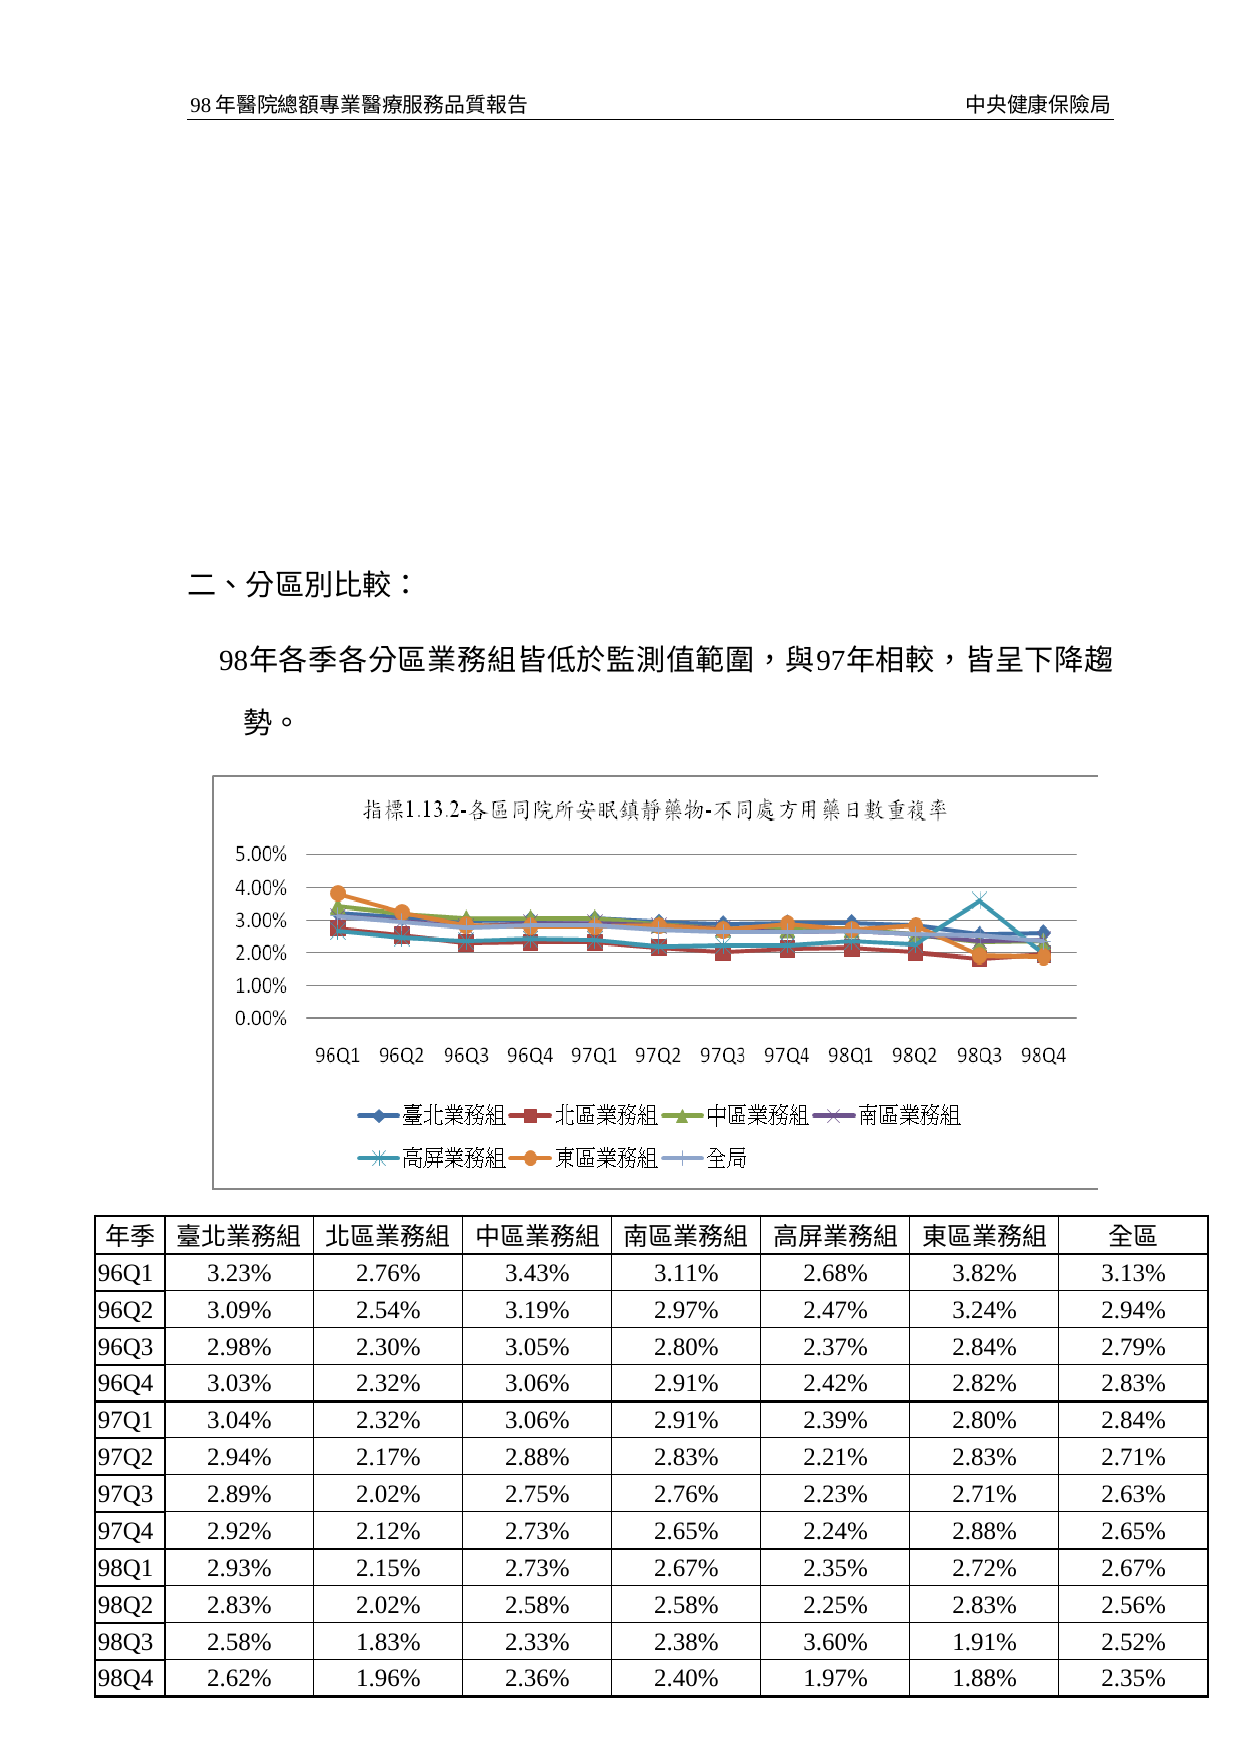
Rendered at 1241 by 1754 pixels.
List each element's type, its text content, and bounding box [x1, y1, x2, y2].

table_cell 2.58% [166, 1623, 313, 1658]
table_cell 2.76% [314, 1255, 462, 1290]
table_cell 2.80% [910, 1403, 1058, 1437]
table_cell 2.54% [314, 1291, 462, 1327]
table_cell 2.25% [761, 1586, 909, 1622]
table_cell 3.43% [463, 1255, 611, 1290]
table_cell 2.65% [1059, 1512, 1207, 1548]
table_cell 2.84% [1059, 1403, 1207, 1437]
text 二、分區別比較： [187, 541, 1114, 604]
table_cell 2.91% [612, 1403, 760, 1437]
table_cell 2.67% [1059, 1550, 1207, 1585]
table_cell 98Q4 [96, 1661, 164, 1695]
table_cell 2.35% [1059, 1660, 1207, 1695]
table_header 全區 [1059, 1217, 1207, 1253]
table_cell 2.24% [761, 1512, 909, 1548]
table_cell 97Q4 [96, 1513, 164, 1548]
table_cell 2.88% [910, 1512, 1058, 1548]
table_cell 2.94% [1059, 1291, 1207, 1327]
table_cell 2.39% [761, 1403, 909, 1437]
table_cell 2.98% [166, 1328, 313, 1363]
table_cell 2.83% [612, 1438, 760, 1474]
table_cell 2.58% [612, 1586, 760, 1622]
table_cell 2.97% [612, 1291, 760, 1327]
table_header 北區業務組 [314, 1217, 462, 1253]
table_cell 2.02% [314, 1586, 462, 1622]
table_cell 98Q1 [96, 1550, 164, 1585]
table_cell 2.83% [910, 1438, 1058, 1474]
table_cell 2.80% [612, 1328, 760, 1363]
table_cell 2.02% [314, 1475, 462, 1511]
table_cell 2.47% [761, 1291, 909, 1327]
table_cell 2.35% [761, 1550, 909, 1585]
table_header 東區業務組 [910, 1217, 1058, 1253]
table_header 高屏業務組 [761, 1217, 909, 1253]
table_cell 2.62% [166, 1660, 313, 1695]
table_cell 98Q2 [96, 1587, 164, 1622]
table_cell 96Q1 [96, 1255, 164, 1290]
table_cell 2.72% [910, 1550, 1058, 1585]
table_cell 2.32% [314, 1365, 462, 1400]
table_cell 98Q3 [96, 1624, 164, 1658]
table_cell 1.91% [910, 1623, 1058, 1658]
table_cell 2.58% [463, 1586, 611, 1622]
table_cell 2.37% [761, 1328, 909, 1363]
table_cell 2.15% [314, 1550, 462, 1585]
table_cell 3.11% [612, 1255, 760, 1290]
table_cell 2.73% [463, 1512, 611, 1548]
table_cell 3.06% [463, 1365, 611, 1400]
table_cell 2.71% [910, 1475, 1058, 1511]
table_cell 2.84% [910, 1328, 1058, 1363]
table_cell 3.13% [1059, 1255, 1207, 1290]
table_cell 3.19% [463, 1291, 611, 1327]
table_cell 2.63% [1059, 1475, 1207, 1511]
table_cell 97Q3 [96, 1476, 164, 1511]
table_header 臺北業務組 [166, 1217, 313, 1253]
table_header 中區業務組 [463, 1217, 611, 1253]
table_cell 2.83% [910, 1586, 1058, 1622]
table_cell 2.23% [761, 1475, 909, 1511]
table_cell 2.42% [761, 1365, 909, 1400]
table_cell 2.65% [612, 1512, 760, 1548]
table_cell 2.33% [463, 1623, 611, 1658]
table_cell 97Q1 [96, 1403, 164, 1437]
table_cell 3.04% [166, 1403, 313, 1437]
table_cell 2.68% [761, 1255, 909, 1290]
table_cell 3.05% [463, 1328, 611, 1363]
table_cell 96Q4 [96, 1366, 164, 1400]
table_cell 3.03% [166, 1365, 313, 1400]
table_cell 1.97% [761, 1660, 909, 1695]
table_cell 3.24% [910, 1291, 1058, 1327]
table_cell 2.76% [612, 1475, 760, 1511]
table_cell 2.73% [463, 1550, 611, 1585]
table_cell 2.83% [166, 1586, 313, 1622]
table_cell 2.21% [761, 1438, 909, 1474]
table_cell 96Q2 [96, 1292, 164, 1327]
table_cell 2.36% [463, 1660, 611, 1695]
table_cell 3.23% [166, 1255, 313, 1290]
table_cell 96Q3 [96, 1329, 164, 1363]
table_cell 2.91% [612, 1365, 760, 1400]
table_cell 2.88% [463, 1438, 611, 1474]
table_cell 2.71% [1059, 1438, 1207, 1474]
table_cell 2.92% [166, 1512, 313, 1548]
table_cell 2.30% [314, 1328, 462, 1363]
table_cell 1.83% [314, 1623, 462, 1658]
table_cell 1.88% [910, 1660, 1058, 1695]
table_cell 2.79% [1059, 1328, 1207, 1363]
table_cell 3.60% [761, 1623, 909, 1658]
table_cell 97Q2 [96, 1439, 164, 1474]
table_cell 2.17% [314, 1438, 462, 1474]
table_cell 2.94% [166, 1438, 313, 1474]
table_cell 2.52% [1059, 1623, 1207, 1658]
table_cell 2.89% [166, 1475, 313, 1511]
table_cell 2.56% [1059, 1586, 1207, 1622]
table_cell 2.67% [612, 1550, 760, 1585]
table_cell 2.40% [612, 1660, 760, 1695]
table_cell 3.06% [463, 1403, 611, 1437]
table_header 南區業務組 [612, 1217, 760, 1253]
table_cell 2.75% [463, 1475, 611, 1511]
table_cell 3.82% [910, 1255, 1058, 1290]
table_cell 2.38% [612, 1623, 760, 1658]
table_cell 2.93% [166, 1550, 313, 1585]
text 98年各季各分區業務組皆低於監測值範圍，與97年相較，皆呈下降趨勢。 [187, 616, 1114, 741]
table_cell 1.96% [314, 1660, 462, 1695]
table_cell 2.32% [314, 1403, 462, 1437]
table_cell 2.83% [1059, 1365, 1207, 1400]
table_cell 3.09% [166, 1291, 313, 1327]
table_header 年季 [96, 1217, 164, 1253]
table_cell 2.12% [314, 1512, 462, 1548]
table_cell 2.82% [910, 1365, 1058, 1400]
